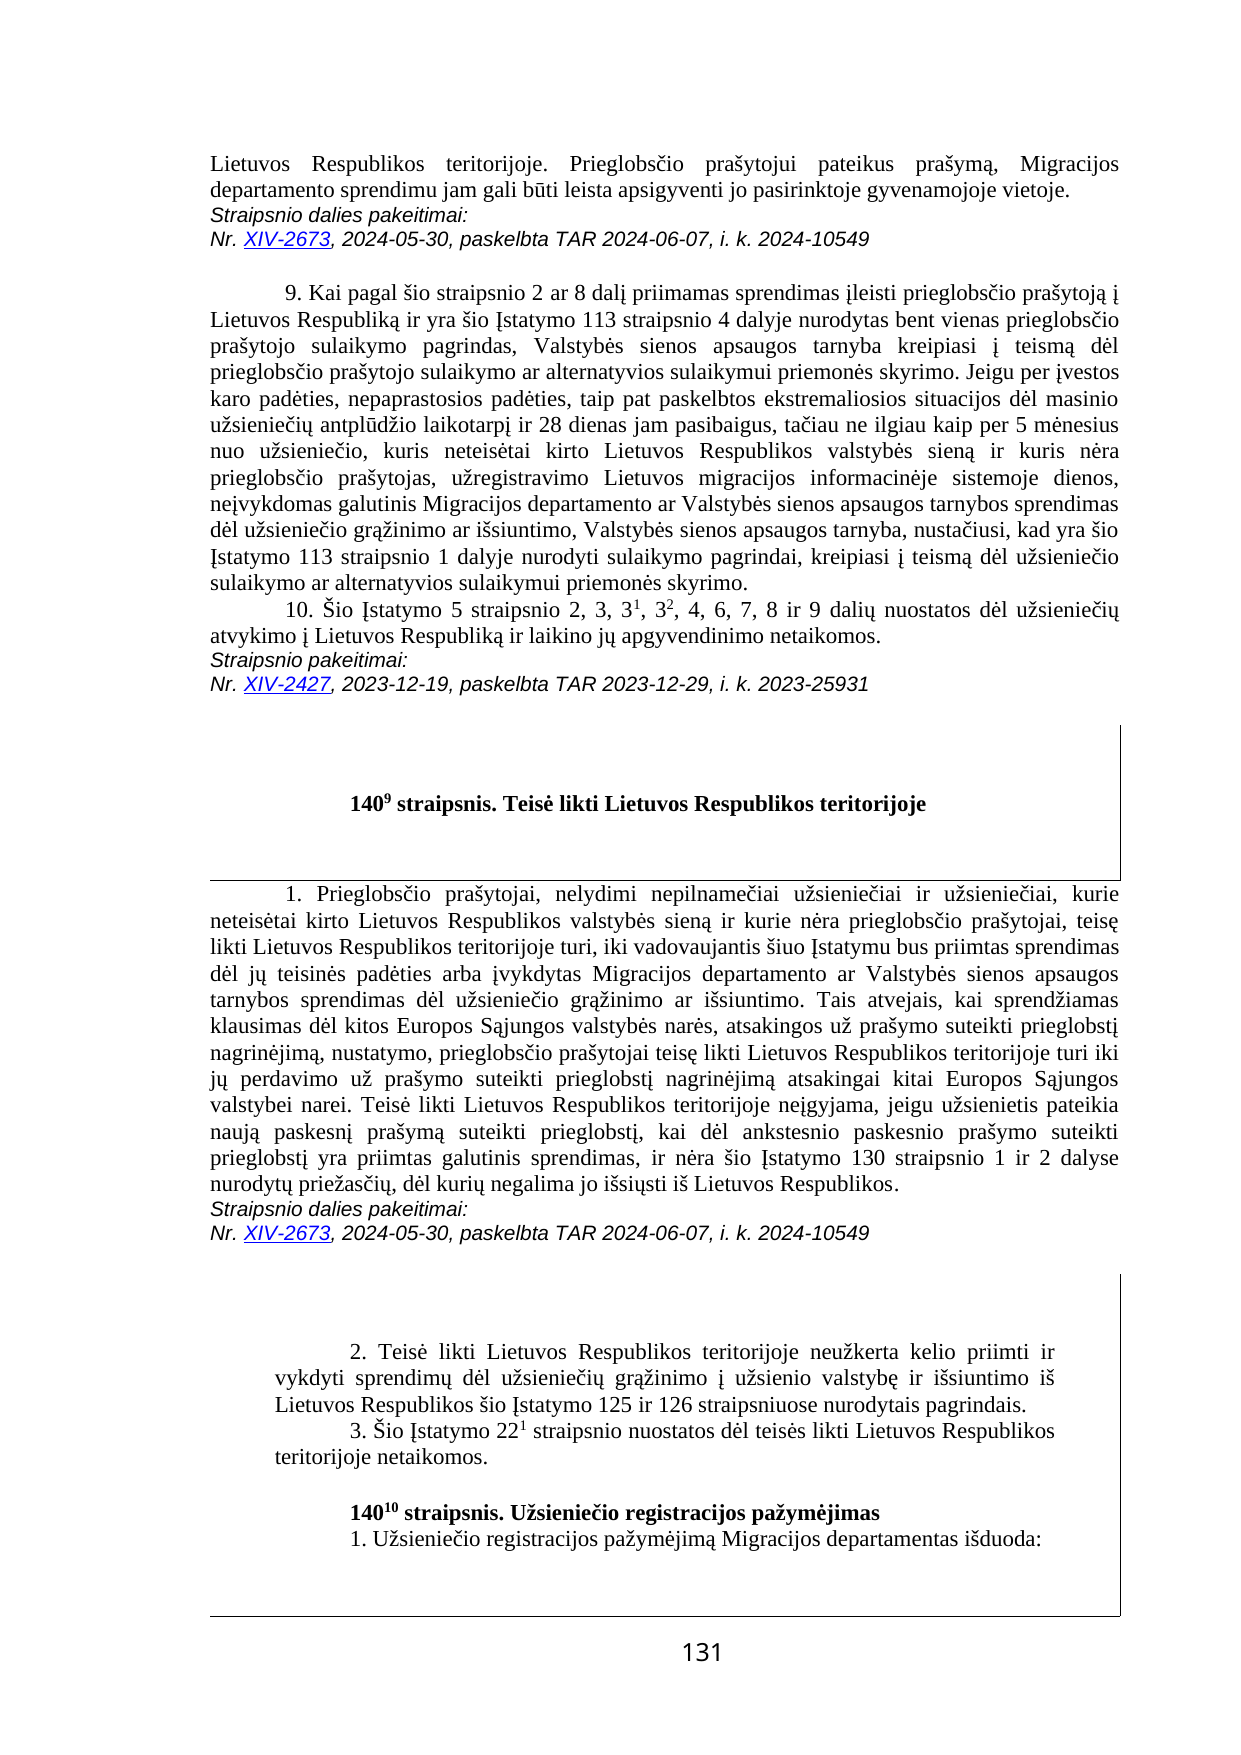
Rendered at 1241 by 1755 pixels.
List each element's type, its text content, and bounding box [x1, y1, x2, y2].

text 1. Užsieniečio registracijos pažymėjimą Migracijos departamentas išduoda: [210, 1525, 1120, 1616]
text Nr. XIV-2673, 2024-05-30, paskelbta TAR 2024-06-07, i. k. 2024-10549 [210, 1221, 1120, 1245]
text Nr. XIV-2673, 2024-05-30, paskelbta TAR 2024-06-07, i. k. 2024-10549 [210, 227, 1120, 251]
text Straipsnio dalies pakeitimai: [210, 1197, 1120, 1221]
text 1409 straipsnis. Teisė likti Lietuvos Respublikos teritorijoje [210, 725, 1120, 880]
text 14010 straipsnis. Užsieniečio registracijos pažymėjimas [210, 1498, 1120, 1525]
text 1. Prieglobsčio prašytojai, nelydimi nepilnamečiai užsieniečiai ir užsieniečiai, kurie neteisėtai kirto Lietuvos Respublikos valstybės sieną ir kurie nėra prieglobsčio prašytojai, teisę likti Lietuvos Respublikos teritorijoje turi, iki vadovaujantis šiuo Įstatymu bus priimtas sprendimas dėl jų teisinės padėties arba įvykdytas Migracijos departamento ar Valstybės sienos apsaugos tarnybos sprendimas dėl užsieniečio grąžinimo ar išsiuntimo. Tais atvejais, kai sprendžiamas klausimas dėl kitos Europos Sąjungos valstybės narės, atsakingos už prašymo suteikti prieglobstį nagrinėjimą, nustatymo, prieglobsčio prašytojai teisę likti Lietuvos Respublikos teritorijoje turi iki jų perdavimo už prašymo suteikti prieglobstį nagrinėjimą atsakingai kitai Europos Sąjungos valstybei narei. Teisė likti Lietuvos Respublikos teritorijoje neįgyjama, jeigu užsienietis pateikia naują paskesnį prašymą suteikti prieglobstį, kai dėl ankstesnio paskesnio prašymo suteikti prieglobstį yra priimtas galutinis sprendimas, ir nėra šio Įstatymo 130 straipsnio 1 ir 2 dalyse nurodytų priežasčių, dėl kurių negalima jo išsiųsti iš Lietuvos Respublikos. [210, 881, 1120, 1197]
text 9. Kai pagal šio straipsnio 2 ar 8 dalį priimamas sprendimas įleisti prieglobsčio prašytoją į Lietuvos Respubliką ir yra šio Įstatymo 113 straipsnio 4 dalyje nurodytas bent vienas prieglobsčio prašytojo sulaikymo pagrindas, Valstybės sienos apsaugos tarnyba kreipiasi į teismą dėl prieglobsčio prašytojo sulaikymo ar alternatyvios sulaikymui priemonės skyrimo. Jeigu per įvestos karo padėties, nepaprastosios padėties, taip pat paskelbtos ekstremaliosios situacijos dėl masinio užsieniečių antplūdžio laikotarpį ir 28 dienas jam pasibaigus, tačiau ne ilgiau kaip per 5 mėnesius nuo užsieniečio, kuris neteisėtai kirto Lietuvos Respublikos valstybės sieną ir kuris nėra prieglobsčio prašytojas, užregistravimo Lietuvos migracijos informacinėje sistemoje dienos, neįvykdomas galutinis Migracijos departamento ar Valstybės sienos apsaugos tarnybos sprendimas dėl užsieniečio grąžinimo ar išsiuntimo, Valstybės sienos apsaugos tarnyba, nustačiusi, kad yra šio Įstatymo 113 straipsnio 1 dalyje nurodyti sulaikymo pagrindai, kreipiasi į teismą dėl užsieniečio sulaikymo ar alternatyvios sulaikymui priemonės skyrimo. [210, 279, 1120, 596]
text 3. Šio Įstatymo 221 straipsnio nuostatos dėl teisės likti Lietuvos Respublikos teritorijoje netaikomos. [210, 1417, 1120, 1470]
text 10. Šio Įstatymo 5 straipsnio 2, 3, 31, 32, 4, 6, 7, 8 ir 9 dalių nuostatos dėl užsieniečių atvykimo į Lietuvos Respubliką ir laikino jų apgyvendinimo netaikomos. [210, 596, 1120, 648]
text Nr. XIV-2427, 2023-12-19, paskelbta TAR 2023-12-29, i. k. 2023-25931 [210, 672, 1120, 696]
text Straipsnio pakeitimai: [210, 648, 1120, 672]
text Lietuvos Respublikos teritorijoje. Prieglobsčio prašytojui pateikus prašymą, Migracijos departamento sprendimu jam gali būti leista apsigyventi jo pasirinktoje gyvenamojoje vietoje. [210, 150, 1120, 203]
text 2. Teisė likti Lietuvos Respublikos teritorijoje neužkerta kelio priimti ir vykdyti sprendimų dėl užsieniečių grąžinimo į užsienio valstybę ir išsiuntimo iš Lietuvos Respublikos šio Įstatymo 125 ir 126 straipsniuose nurodytais pagrindais. [210, 1273, 1120, 1417]
text Straipsnio dalies pakeitimai: [210, 203, 1120, 227]
